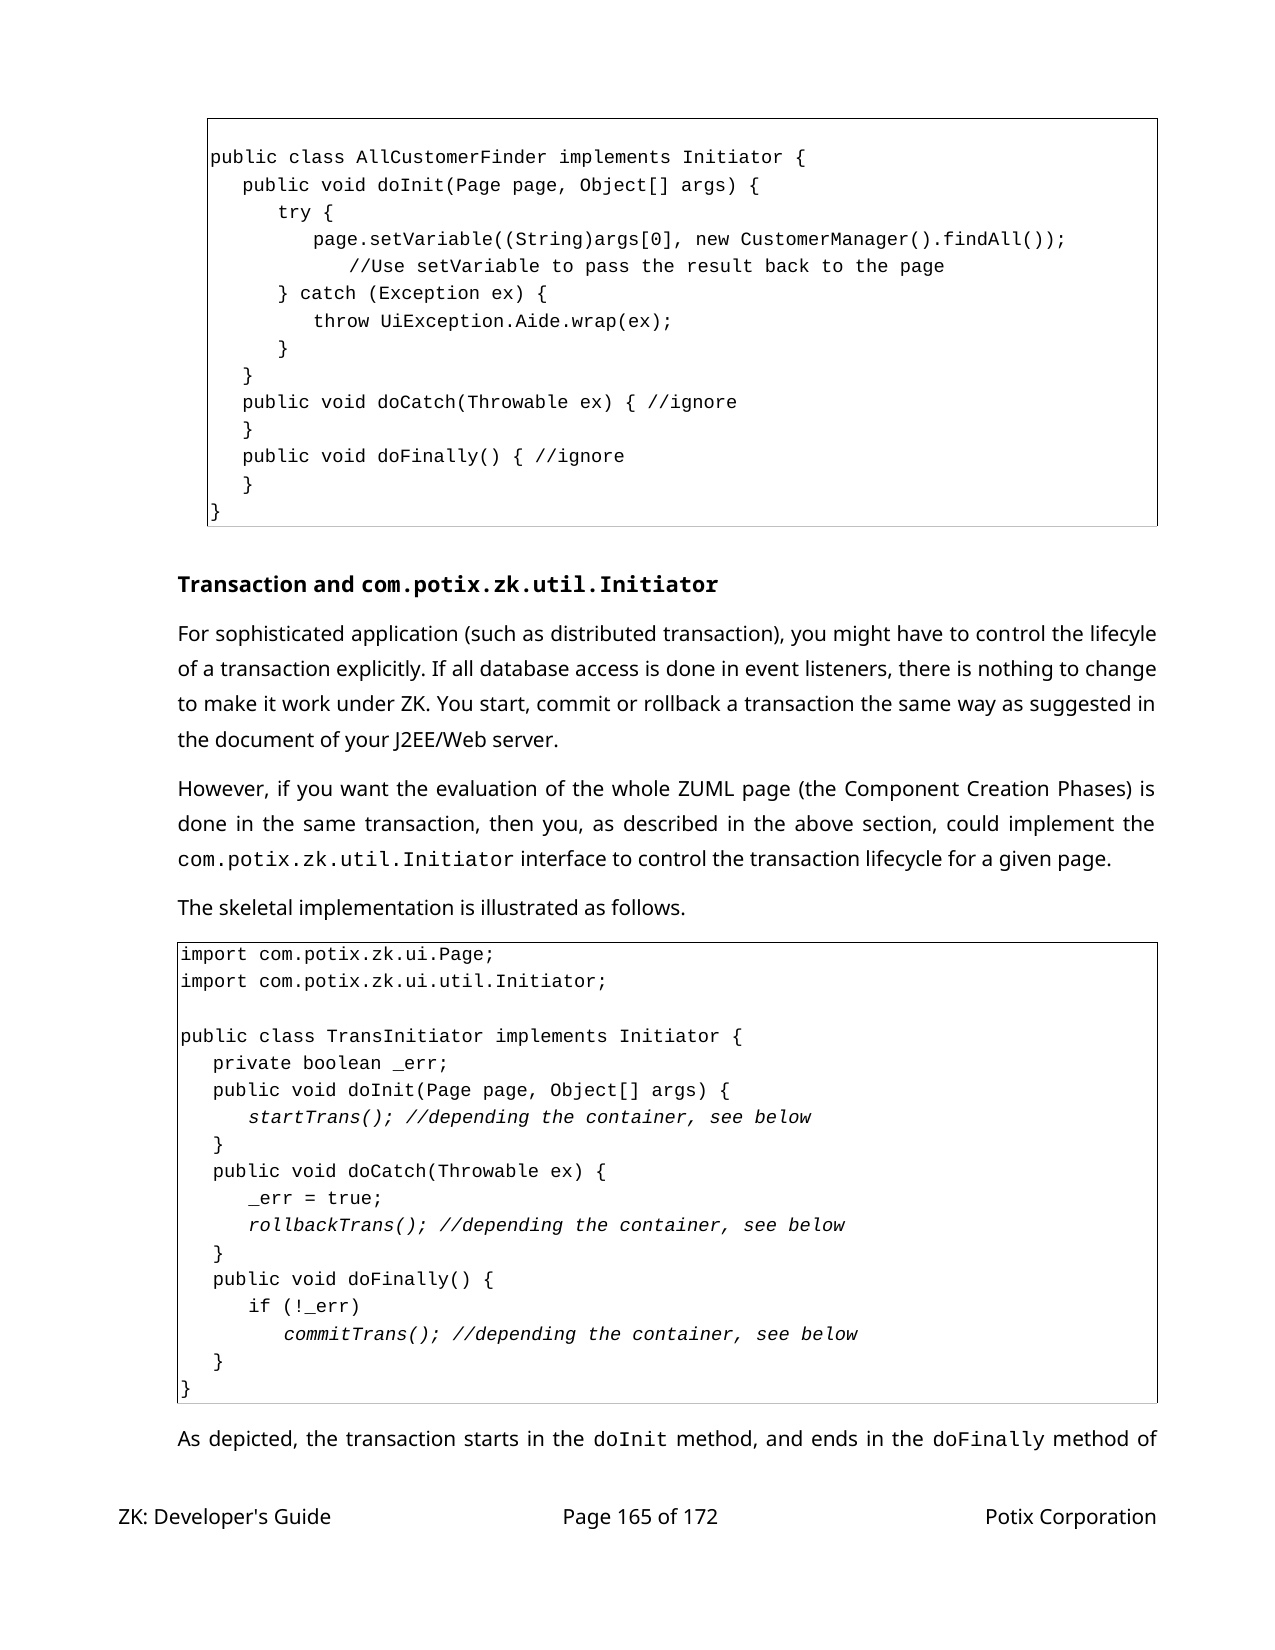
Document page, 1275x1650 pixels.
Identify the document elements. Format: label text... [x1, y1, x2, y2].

text } public void doFinally() { [178, 1241, 1157, 1291]
text public void doInit(Page page, Object[] args) { [208, 172, 1157, 197]
text public void doFinally() { //ignore [208, 444, 1157, 469]
text } [178, 1349, 1157, 1373]
text } catch (Exception ex) { [208, 281, 1157, 306]
text } [208, 472, 1157, 496]
text throw UiException.Aide.wrap(ex); [208, 308, 1157, 333]
text try { [208, 200, 1157, 224]
text The skeletal implementation is illustrated as follows. [177, 893, 1157, 921]
text However, if you want the evaluation of the whole ZUML page (the Component Creation Phases) is done in the same transaction, then you, as described in the above section, could implement the com.potix.zk.util.Initiator interface to control the transaction lifecycle for a given page. [177, 774, 1157, 873]
text public void doCatch(Throwable ex) { [178, 1159, 1157, 1183]
text startTrans(); //depending the container, see below [178, 1104, 1157, 1129]
text } [178, 1376, 1157, 1403]
text //Use setVariable to pass the result back to the page [208, 254, 1157, 278]
text } [208, 499, 1157, 526]
text } [178, 1132, 1157, 1156]
text } [208, 417, 1157, 441]
text rollbackTrans(); //depending the container, see below [178, 1213, 1157, 1238]
text commitTrans(); //depending the container, see below [178, 1321, 1157, 1346]
text For sophisticated application (such as distributed transaction), you might have to control the lifecyle of a transaction explicitly. If all database access is done in event listeners, there is nothing to change to make it work under ZK. You start, commit or rollback a transaction the same way as suggested in the document of your J2EE/Web server. [177, 619, 1157, 753]
text As depicted, the transaction starts in the doInit method, and ends in the doFinally method of [177, 1424, 1157, 1452]
text import com.potix.zk.ui.util.Initiator; [178, 969, 1157, 993]
text } [208, 336, 1157, 360]
text if (!_err) [178, 1294, 1157, 1318]
text _err = true; [178, 1186, 1157, 1210]
text } [208, 363, 1157, 387]
text import com.potix.zk.ui.Page; [178, 943, 1157, 966]
subtitle Transaction and com.potix.zk.util.Initiator [177, 568, 1157, 598]
text public class TransInitiator implements Initiator { [178, 1024, 1157, 1048]
text public void doCatch(Throwable ex) { //ignore [208, 390, 1157, 414]
text page.setVariable((String)args[0], new CustomerManager().findAll()); [208, 227, 1157, 251]
text public class AllCustomerFinder implements Initiator { [208, 145, 1157, 169]
text private boolean _err; public void doInit(Page page, Object[] args) { [178, 1051, 1157, 1102]
